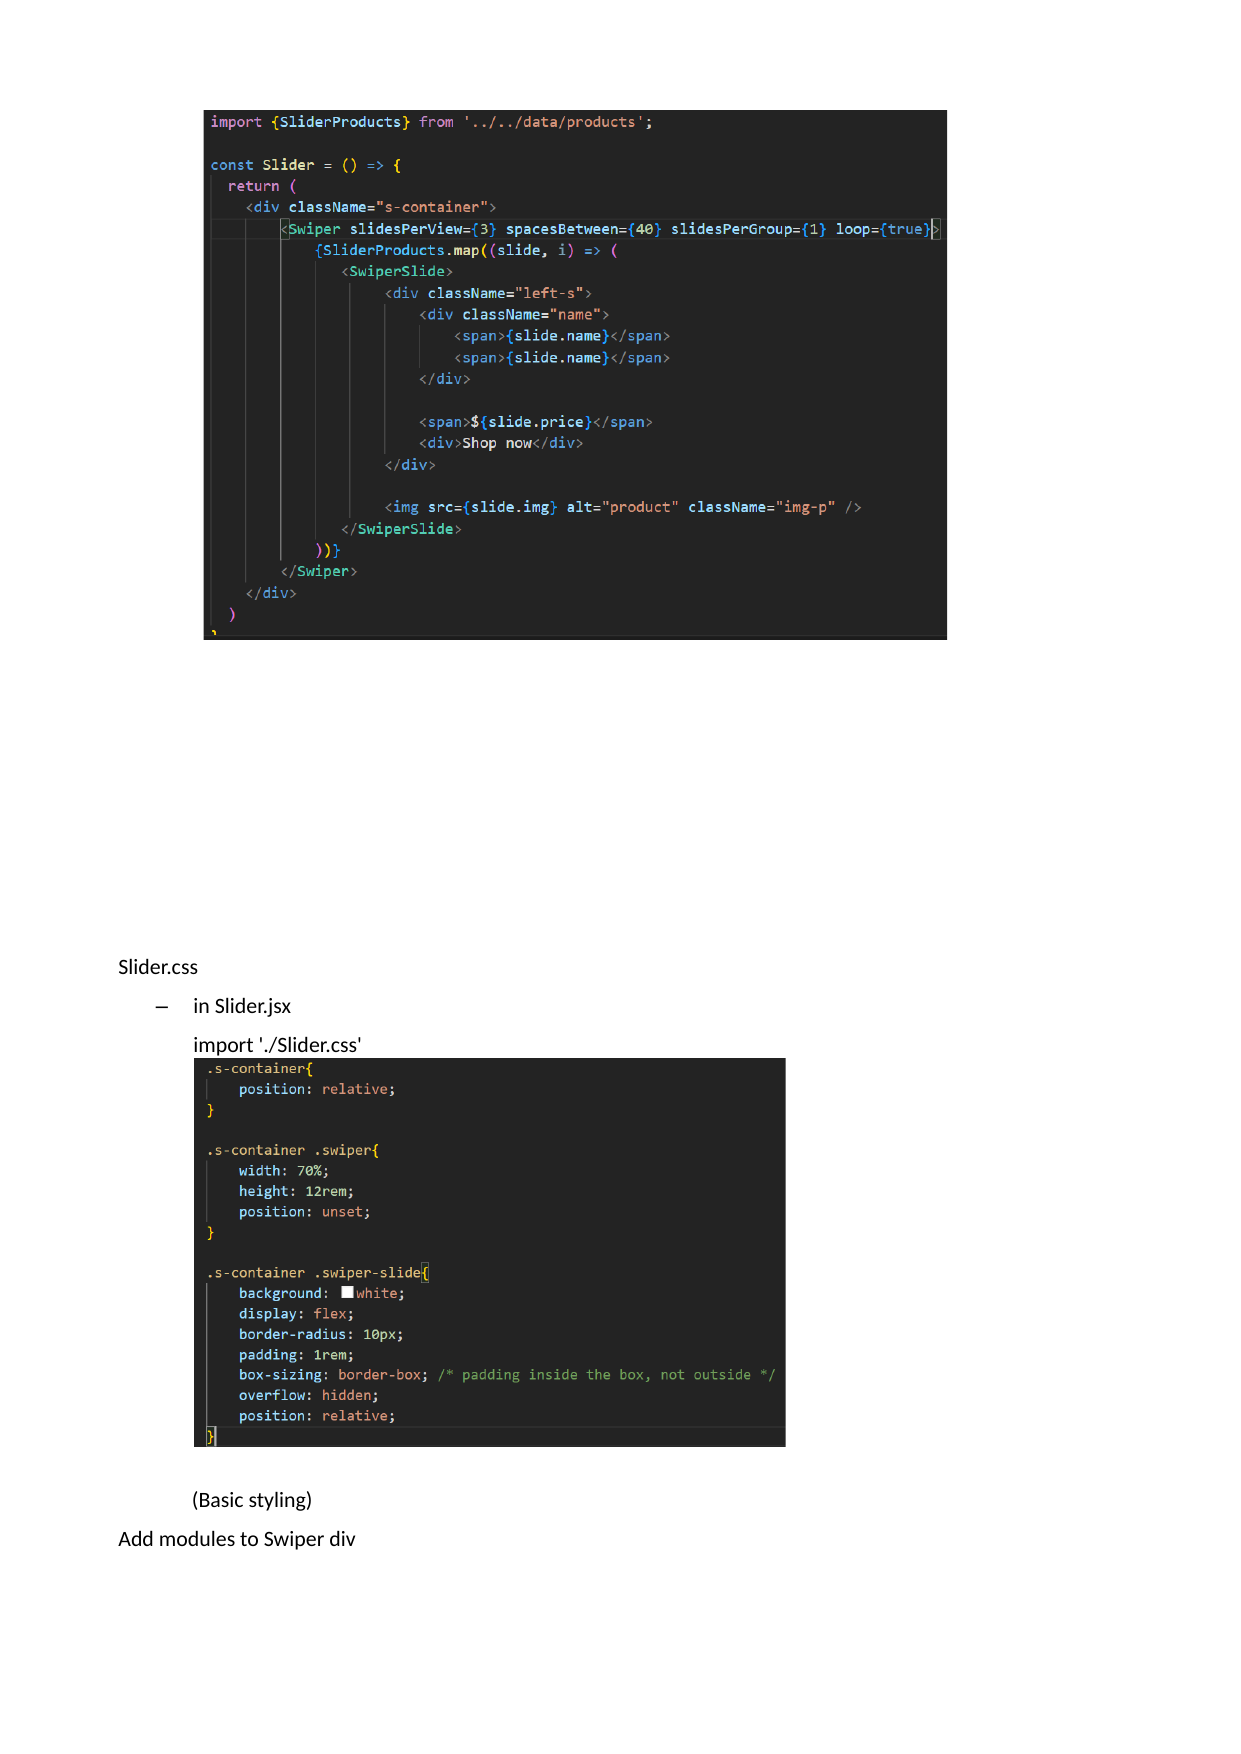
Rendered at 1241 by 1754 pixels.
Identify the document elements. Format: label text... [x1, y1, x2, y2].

text (Basic styling) [118, 1486, 1122, 1512]
picture [203, 110, 948, 640]
text Slider.css [118, 953, 1122, 980]
list import './Slider.css' [156, 1031, 1122, 1058]
text Add modules to Swiper div [118, 1525, 1122, 1552]
picture [194, 1058, 786, 1447]
list in Slider.jsx [156, 992, 1122, 1019]
